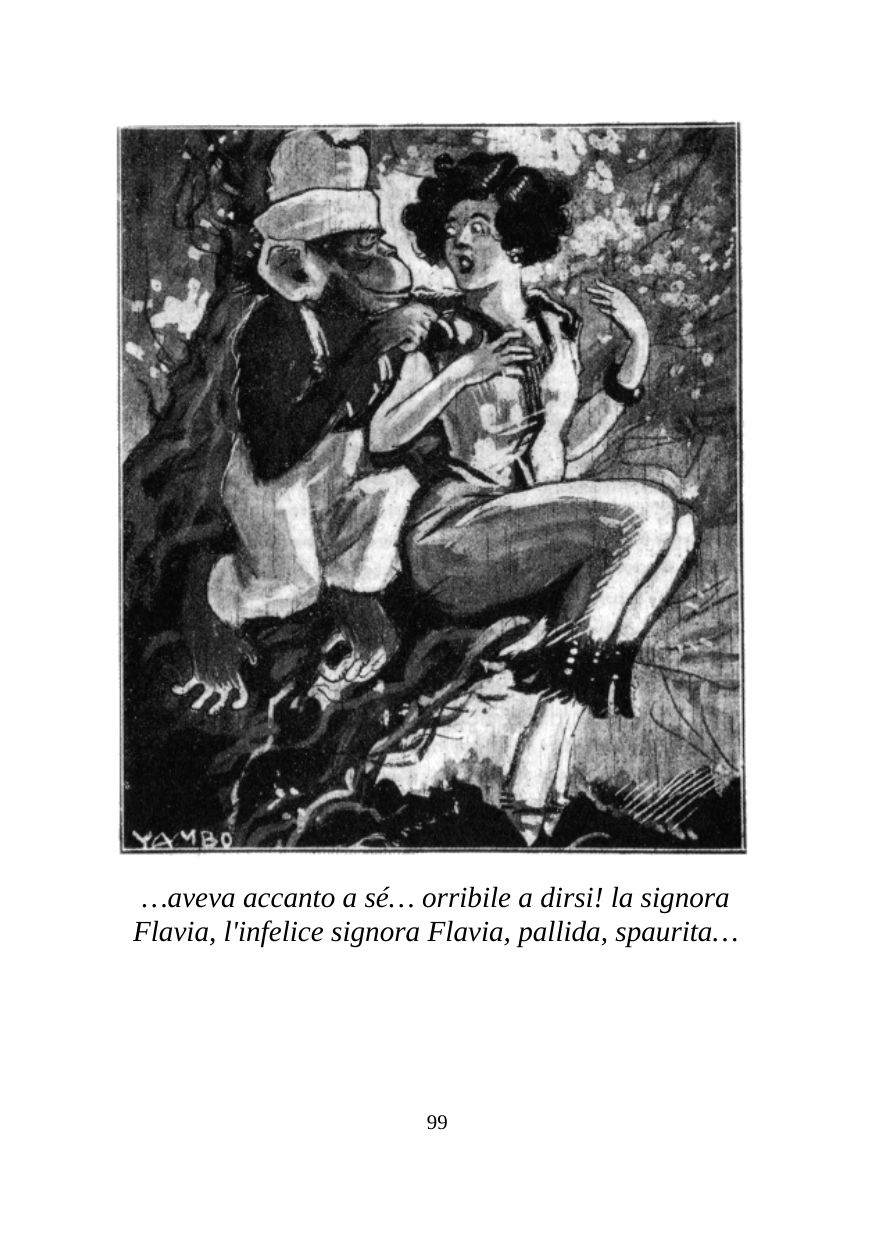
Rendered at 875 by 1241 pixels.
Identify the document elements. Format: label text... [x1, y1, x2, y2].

picture [106, 106, 768, 881]
text …aveva accanto a sé… orribile a dirsi! la signora Flavia, l'infelice signora Flavia, pallida, spaurita… [106, 881, 768, 947]
